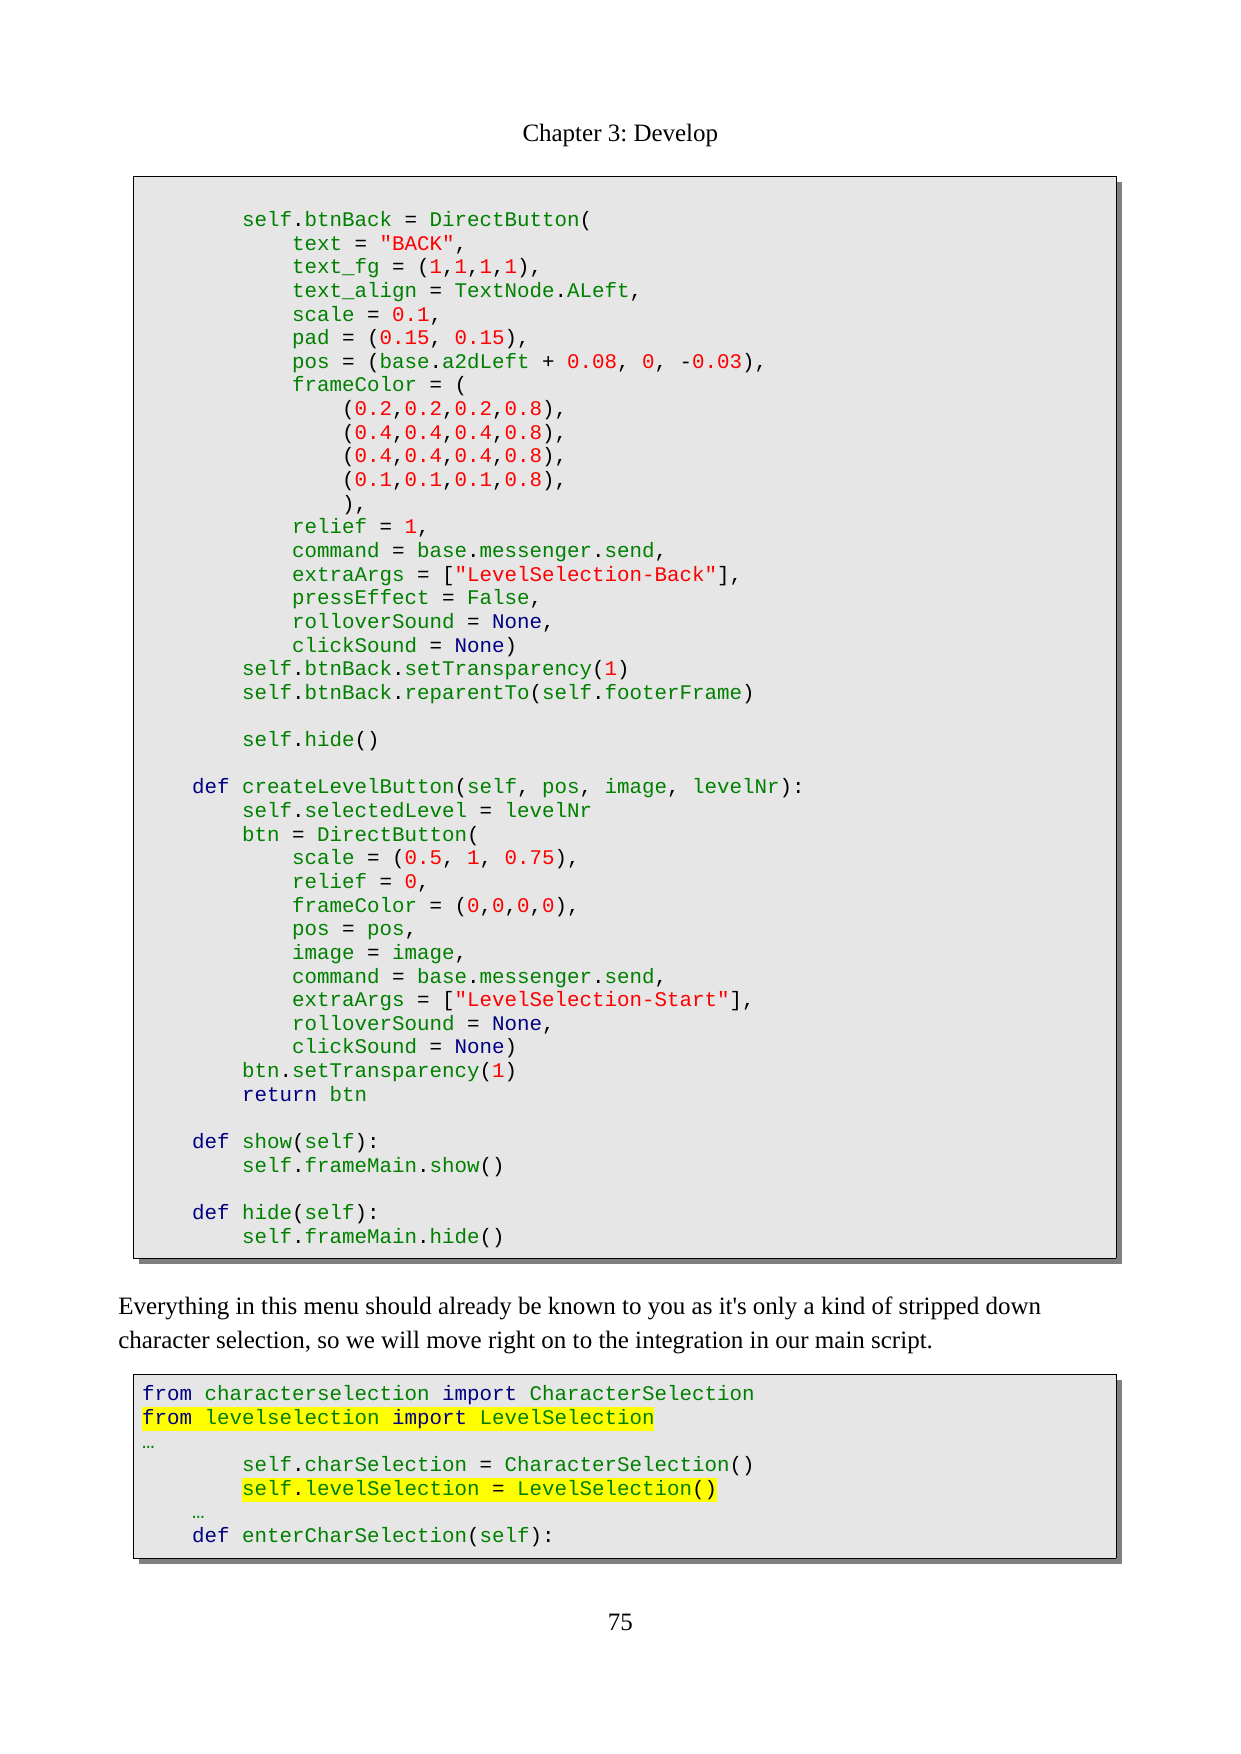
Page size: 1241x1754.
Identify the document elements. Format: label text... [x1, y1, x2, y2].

text pad = (0.15, 0.15), [134, 318, 1116, 342]
text text_fg = (1,1,1,1), [134, 247, 1116, 271]
text (0.4,0.4,0.4,0.8), [134, 413, 1116, 436]
text def enterCharSelection(self): [134, 1516, 1116, 1558]
text def hide(self): [134, 1193, 1116, 1217]
text ), [134, 484, 1116, 507]
text … [134, 1422, 1116, 1445]
text text_align = TextNode.ALeft, [134, 271, 1116, 294]
text Everything in this menu should already be known to you as it's only a kind of stripped down character selection, so we will move right on to the integration in our main script. [118, 1291, 1122, 1354]
text pos = (base.a2dLeft + 0.08, 0, -0.03), [134, 342, 1116, 366]
text frameColor = ( [134, 366, 1116, 389]
text image = image, [134, 933, 1116, 957]
text rolloverSound = None, [134, 602, 1116, 626]
text (0.4,0.4,0.4,0.8), [134, 436, 1116, 460]
text extraArgs = ["LevelSelection-Start"], [134, 980, 1116, 1004]
text self.btnBack = DirectButton( [134, 200, 1116, 224]
text command = base.messenger.send, [134, 531, 1116, 555]
text scale = (0.5, 1, 0.75), [134, 838, 1116, 862]
text from characterselection import CharacterSelection [134, 1375, 1116, 1398]
text relief = 0, [134, 862, 1116, 886]
text def show(self): [134, 1122, 1116, 1146]
text extraArgs = ["LevelSelection-Back"], [134, 555, 1116, 578]
text … [134, 1493, 1116, 1516]
text return btn [134, 1075, 1116, 1098]
text self.levelSelection = LevelSelection() [134, 1469, 1116, 1493]
text self.charSelection = CharacterSelection() [134, 1445, 1116, 1469]
text pos = pos, [134, 909, 1116, 933]
text def createLevelButton(self, pos, image, levelNr): [134, 767, 1116, 791]
text self.btnBack.setTransparency(1) [134, 649, 1116, 673]
text relief = 1, [134, 507, 1116, 531]
text (0.2,0.2,0.2,0.8), [134, 389, 1116, 413]
text self.frameMain.show() [134, 1146, 1116, 1169]
text btn.setTransparency(1) [134, 1051, 1116, 1075]
text pressEffect = False, [134, 578, 1116, 602]
text command = base.messenger.send, [134, 957, 1116, 980]
text text = "BACK", [134, 224, 1116, 247]
text frameColor = (0,0,0,0), [134, 886, 1116, 909]
text from levelselection import LevelSelection [134, 1398, 1116, 1422]
text (0.1,0.1,0.1,0.8), [134, 460, 1116, 484]
text scale = 0.1, [134, 294, 1116, 318]
text self.btnBack.reparentTo(self.footerFrame) [134, 673, 1116, 697]
text self.selectedLevel = levelNr [134, 791, 1116, 815]
text self.hide() [134, 720, 1116, 744]
text clickSound = None) [134, 626, 1116, 649]
text self.frameMain.hide() [134, 1217, 1116, 1258]
text btn = DirectButton( [134, 815, 1116, 838]
text rolloverSound = None, [134, 1004, 1116, 1028]
text clickSound = None) [134, 1028, 1116, 1051]
